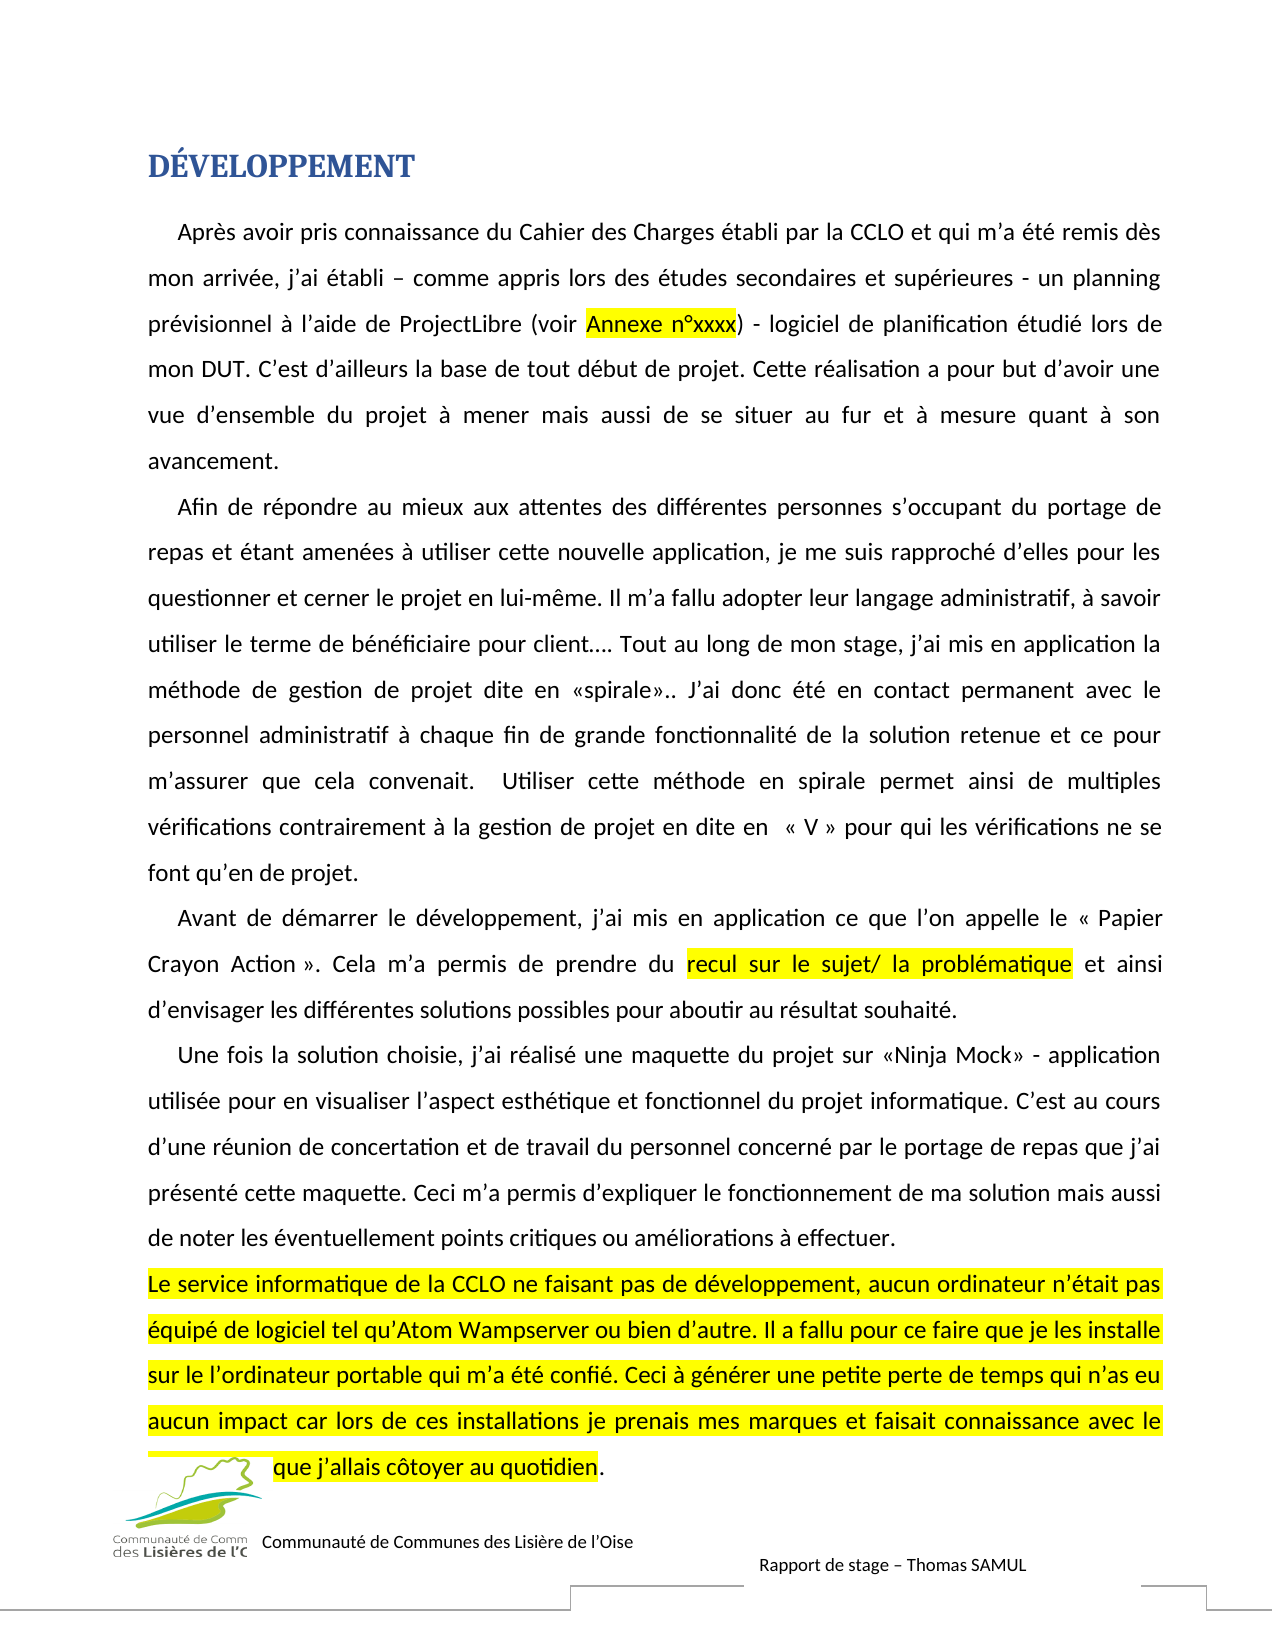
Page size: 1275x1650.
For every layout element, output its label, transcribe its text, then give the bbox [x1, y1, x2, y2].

text Après avoir pris connaissance du Cahier des Charges établi par la CCLO et qui m’a été remis dès mon arrivée, j’ai établi – comme appris lors des études secondaires et supérieures - un planning prévisionnel à l’aide de ProjectLibre (voir Annexe n°xxxx) - logiciel de planification étudié lors de mon DUT. C’est d’ailleurs la base de tout début de projet. Cette réalisation a pour but d’avoir une vue d’ensemble du projet à mener mais aussi de se situer au fur et à mesure quant à son avancement. [148, 216, 1163, 476]
text Afin de répondre au mieux aux attentes des différentes personnes s’occupant du portage de repas et étant amenées à utiliser cette nouvelle application, je me suis rapproché d’elles pour les questionner et cerner le projet en lui-même. Il m’a fallu adopter leur langage administratif, à savoir utiliser le terme de bénéficiaire pour client…. Tout au long de mon stage, j’ai mis en application la méthode de gestion de projet dite en «spirale».. J’ai donc été en contact permanent avec le personnel administratif à chaque fin de grande fonctionnalité de la solution retenue et ce pour m’assurer que cela convenait. Utiliser cette méthode en spirale permet ainsi de multiples vérifications contrairement à la gestion de projet en dite en « V » pour qui les vérifications ne se font qu’en de projet. [148, 491, 1163, 887]
text Une fois la solution choisie, j’ai réalisé une maquette du projet sur «Ninja Mock» - application utilisée pour en visualiser l’aspect esthétique et fonctionnel du projet informatique. C’est au cours d’une réunion de concertation et de travail du personnel concerné par le portage de repas que j’ai présenté cette maquette. Ceci m’a permis d’expliquer le fonctionnement de ma solution mais aussi de noter les éventuellement points critiques ou améliorations à effectuer. [148, 1039, 1163, 1253]
text Développement [148, 148, 1163, 186]
text Avant de démarrer le développement, j’ai mis en application ce que l’on appelle le « Papier Crayon Action ». Cela m’a permis de prendre du recul sur le sujet/ la problématique et ainsi d’envisager les différentes solutions possibles pour aboutir au résultat souhaité. [148, 902, 1163, 1024]
text Le service informatique de la CCLO ne faisant pas de développement, aucun ordinateur n’était pas équipé de logiciel tel qu’Atom Wampserver ou bien d’autre. Il a fallu pour ce faire que je les installe sur le l’ordinateur portable qui m’a été confié. Ceci à générer une petite perte de temps qui n’as eu aucun impact car lors de ces installations je prenais mes marques et faisait connaissance avec le personnelle que j’allais côtoyer au quotidien. [148, 1268, 1163, 1482]
